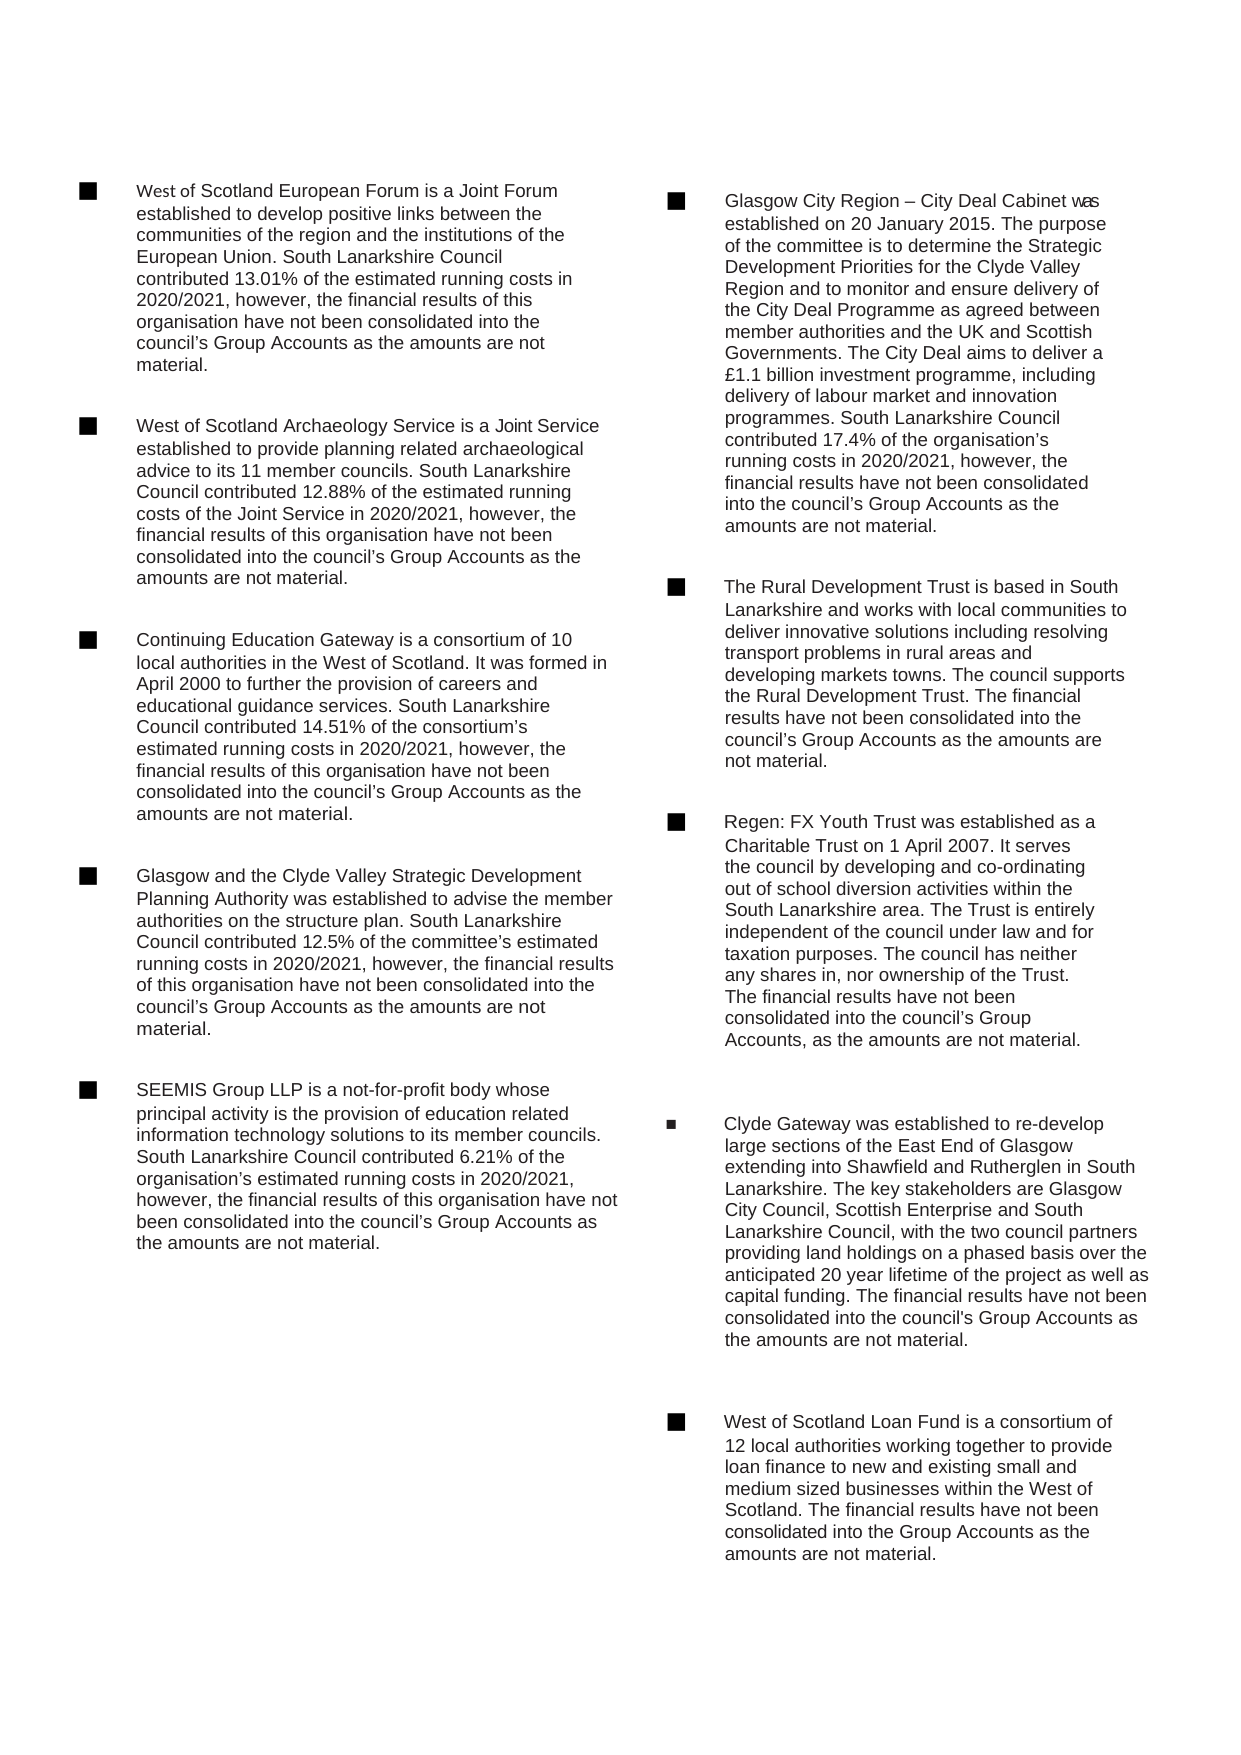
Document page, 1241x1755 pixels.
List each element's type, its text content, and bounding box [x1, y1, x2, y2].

list Continuing Education Gateway is a consortium of 10 local authorities in the West of Scotland. It was formed in April 2000 to further the provision of careers and educational guidance services. South Lanarkshire Council contributed 14.51% of the consortium’s estimated running costs in 2020/2021, however, the financial results of this organisation have not been consolidated into the council’s Group Accounts as the amounts are not material. [77, 624, 608, 824]
list Regen: FX Youth Trust was established as a Charitable Trust on 1 April 2007. It serves the council by developing and co-ordinating out of school diversion activities within the South Lanarkshire area. The Trust is entirely independent of the council under law and for taxation purposes. The council has neither any shares in, nor ownership of the Trust. The financial results have not been consolidated into the council’s Group Accounts, as the amounts are not material. [665, 806, 1098, 1078]
list SEEMIS Group LLP is a not-for-profit body whose principal activity is the provision of education related information technology solutions to its member councils. South Lanarkshire Council contributed 6.21% of the organisation’s estimated running costs in 2020/2021, however, the financial results of this organisation have not been consolidated into the council’s Group Accounts as the amounts are not material. [77, 1074, 619, 1253]
list Glasgow City Region – City Deal Cabinet was established on 20 January 2015. The purpose of the committee is to determine the Strategic Development Priorities for the Clyde Valley Region and to monitor and ensure delivery of the City Deal Programme as agreed between member authorities and the UK and Scottish Governments. The City Deal aims to deliver a £1.1 billion investment programme, including delivery of labour market and innovation programmes. South Lanarkshire Council contributed 17.4% of the organisation’s running costs in 2020/2021, however, the financial results have not been consolidated into the council’s Group Accounts as the amounts are not material. [665, 185, 1107, 536]
list West of Scotland Archaeology Service is a Joint Service established to provide planning related archaeological advice to its 11 member councils. South Lanarkshire Council contributed 12.88% of the estimated running costs of the Joint Service in 2020/2021, however, the financial results of this organisation have not been consolidated into the council’s Group Accounts as the amounts are not material. [77, 410, 613, 589]
list West of Scotland Loan Fund is a consortium of 12 local authorities working together to provide loan finance to new and existing small and medium sized businesses within the West of Scotland. The financial results have not been consolidated into the Group Accounts as the amounts are not material. [665, 1407, 1117, 1564]
list Clyde Gateway was established to re-develop large sections of the East End of Glasgow extending into Shawfield and Rutherglen in South Lanarkshire. The key stakeholders are Glasgow City Council, Scottish Enterprise and South Lanarkshire Council, with the two council partners providing land holdings on a phased basis over the anticipated 20 year lifetime of the project as well as capital funding. The financial results have not been consolidated into the council's Group Accounts as the amounts are not material. [665, 1113, 1150, 1372]
list Glasgow and the Clyde Valley Strategic Development Planning Authority was established to advise the member authorities on the structure plan. South Lanarkshire Council contributed 12.5% of the committee’s estimated running costs in 2020/2021, however, the financial results of this organisation have not been consolidated into the council’s Group Accounts as the amounts are not material. [77, 860, 616, 1039]
list The Rural Development Trust is based in South Lanarkshire and works with local communities to deliver innovative solutions including resolving transport problems in rural areas and developing markets towns. The council supports the Rural Development Trust. The financial results have not been consolidated into the council’s Group Accounts as the amounts are not material. [665, 571, 1127, 772]
list West of Scotland European Forum is a Joint Forum established to develop positive links between the communities of the region and the institutions of the European Union. South Lanarkshire Council contributed 13.01% of the estimated running costs in 2020/2021, however, the financial results of this organisation have not been consolidated into the council’s Group Accounts as the amounts are not material. [77, 175, 578, 375]
